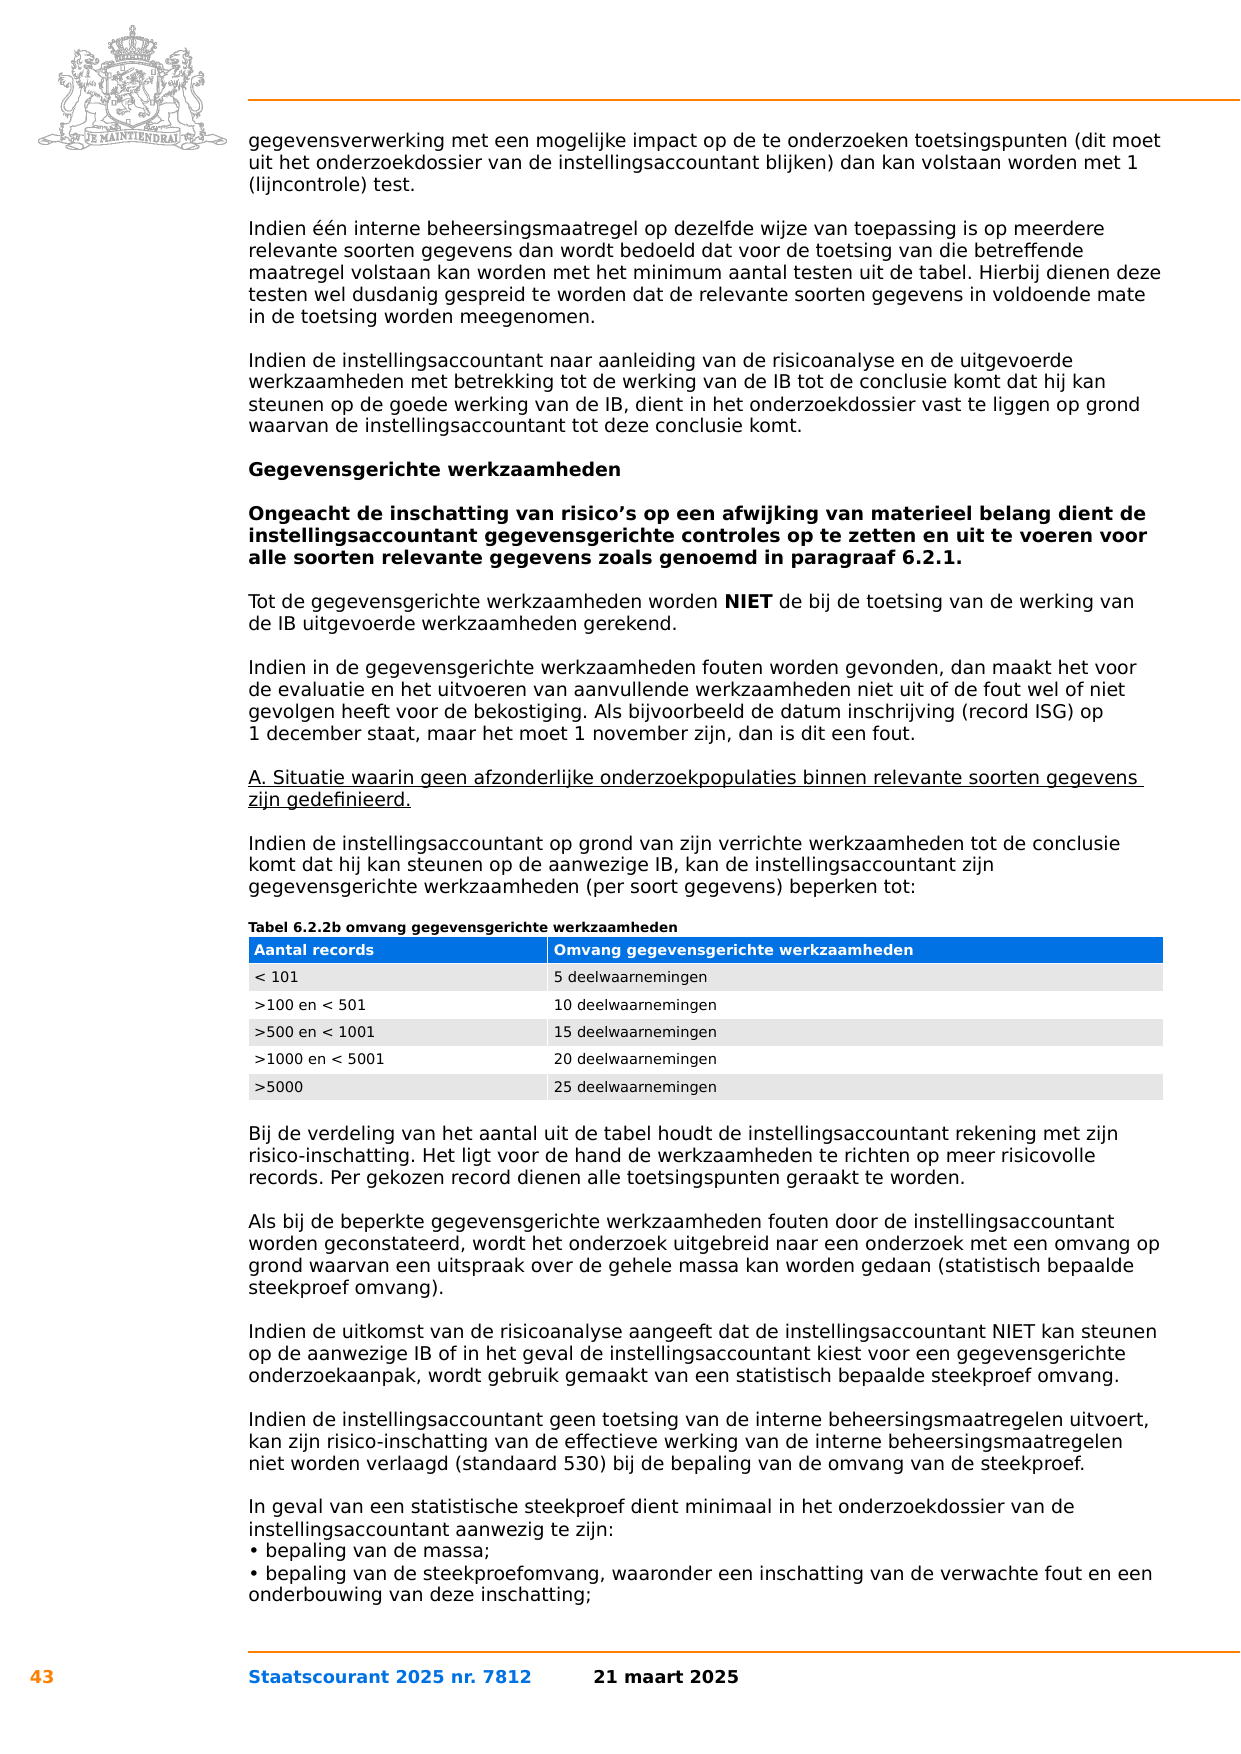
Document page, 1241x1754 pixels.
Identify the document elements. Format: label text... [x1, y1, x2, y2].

table_cell Aantal records [249, 937, 547, 963]
text Ongeacht de inschatting van risico’s op een afwijking van materieel belang dient de instellingsaccountant gegevensgerichte controles op te zetten en uit te voeren voor alle soorten relevante gegevens zoals genoemd in paragraaf 6.2.1. [248, 503, 1163, 569]
text Bij de verdeling van het aantal uit de tabel houdt de instellingsaccountant rekening met zijn risico-inschatting. Het ligt voor de hand de werkzaamheden te richten op meer risicovolle records. Per gekozen record dienen alle toetsingspunten geraakt te worden. [248, 1123, 1163, 1189]
text Als bij de beperkte gegevensgerichte werkzaamheden fouten door de instellingsaccountant worden geconstateerd, wordt het onderzoek uitgebreid naar een onderzoek met een omvang op grond waarvan een uitspraak over de gehele massa kan worden gedaan (statistisch bepaalde steekproef omvang). [248, 1211, 1163, 1299]
table_cell 15 deelwaarnemingen [548, 1019, 1163, 1046]
table_cell 20 deelwaarnemingen [548, 1047, 1163, 1073]
table_cell 5 deelwaarnemingen [548, 964, 1163, 991]
text • bepaling van de massa; [248, 1540, 1163, 1562]
table_cell >100 en < 501 [249, 992, 547, 1018]
table_cell 25 deelwaarnemingen [548, 1074, 1163, 1100]
text Indien de uitkomst van de risicoanalyse aangeeft dat de instellingsaccountant NIET kan steunen op de aanwezige IB of in het geval de instellingsaccountant kiest voor een gegevensgerichte onderzoekaanpak, wordt gebruik gemaakt van een statistisch bepaalde steekproef omvang. [248, 1321, 1163, 1387]
subtitle A. Situatie waarin geen afzonderlijke onderzoekpopulaties binnen relevante soorten gegevens zijn gedefinieerd. [248, 767, 1163, 811]
text Indien in de gegevensgerichte werkzaamheden fouten worden gevonden, dan maakt het voor de evaluatie en het uitvoeren van aanvullende werkzaamheden niet uit of de fout wel of niet gevolgen heeft voor de bekostiging. Als bijvoorbeeld de datum inschrijving (record ISG) op 1 december staat, maar het moet 1 november zijn, dan is dit een fout. [248, 657, 1163, 745]
table_cell >500 en < 1001 [249, 1019, 547, 1046]
text • bepaling van de steekproefomvang, waaronder een inschatting van de verwachte fout en een onderbouwing van deze inschatting; [248, 1562, 1163, 1606]
text In geval van een statistische steekproef dient minimaal in het onderzoekdossier van de instellingsaccountant aanwezig te zijn: [248, 1496, 1163, 1540]
text Indien de instellingsaccountant naar aanleiding van de risicoanalyse en de uitgevoerde werkzaamheden met betrekking tot de werking van de IB tot de conclusie komt dat hij kan steunen op de goede werking van de IB, dient in het onderzoekdossier vast te liggen op grond waarvan de instellingsaccountant tot deze conclusie komt. [248, 349, 1163, 437]
text Indien de instellingsaccountant geen toetsing van de interne beheersingsmaatregelen uitvoert, kan zijn risico-inschatting van de effectieve werking van de interne beheersingsmaatregelen niet worden verlaagd (standaard 530) bij de bepaling van de omvang van de steekproef. [248, 1409, 1163, 1474]
text Indien één interne beheersingsmaatregel op dezelfde wijze van toepassing is op meerdere relevante soorten gegevens dan wordt bedoeld dat voor de toetsing van die betreffende maatregel volstaan kan worden met het minimum aantal testen uit de tabel. Hierbij dienen deze testen wel dusdanig gespreid te worden dat de relevante soorten gegevens in voldoende mate in de toetsing worden meegenomen. [248, 218, 1163, 328]
text gegevensverwerking met een mogelijke impact op de te onderzoeken toetsingspunten (dit moet uit het onderzoekdossier van de instellingsaccountant blijken) dan kan volstaan worden met 1 (lijncontrole) test. [248, 130, 1163, 196]
table_cell < 101 [249, 964, 547, 991]
subtitle Gegevensgerichte werkzaamheden [248, 459, 1163, 481]
text Indien de instellingsaccountant op grond van zijn verrichte werkzaamheden tot de conclusie komt dat hij kan steunen op de aanwezige IB, kan de instellingsaccountant zijn gegevensgerichte werkzaamheden (per soort gegevens) beperken tot: [248, 832, 1163, 898]
table_cell Omvang gegevensgerichte werkzaamheden [548, 937, 1163, 963]
table_cell >1000 en < 5001 [249, 1047, 547, 1073]
table_cell 10 deelwaarnemingen [548, 992, 1163, 1018]
table_header Tabel 6.2.2b omvang gegevensgerichte werkzaamheden [248, 920, 1163, 936]
text Tot de gegevensgerichte werkzaamheden worden NIET de bij de toetsing van de werking van de IB uitgevoerde werkzaamheden gerekend. [248, 591, 1163, 635]
table_cell >5000 [249, 1074, 547, 1100]
picture [38, 25, 227, 150]
